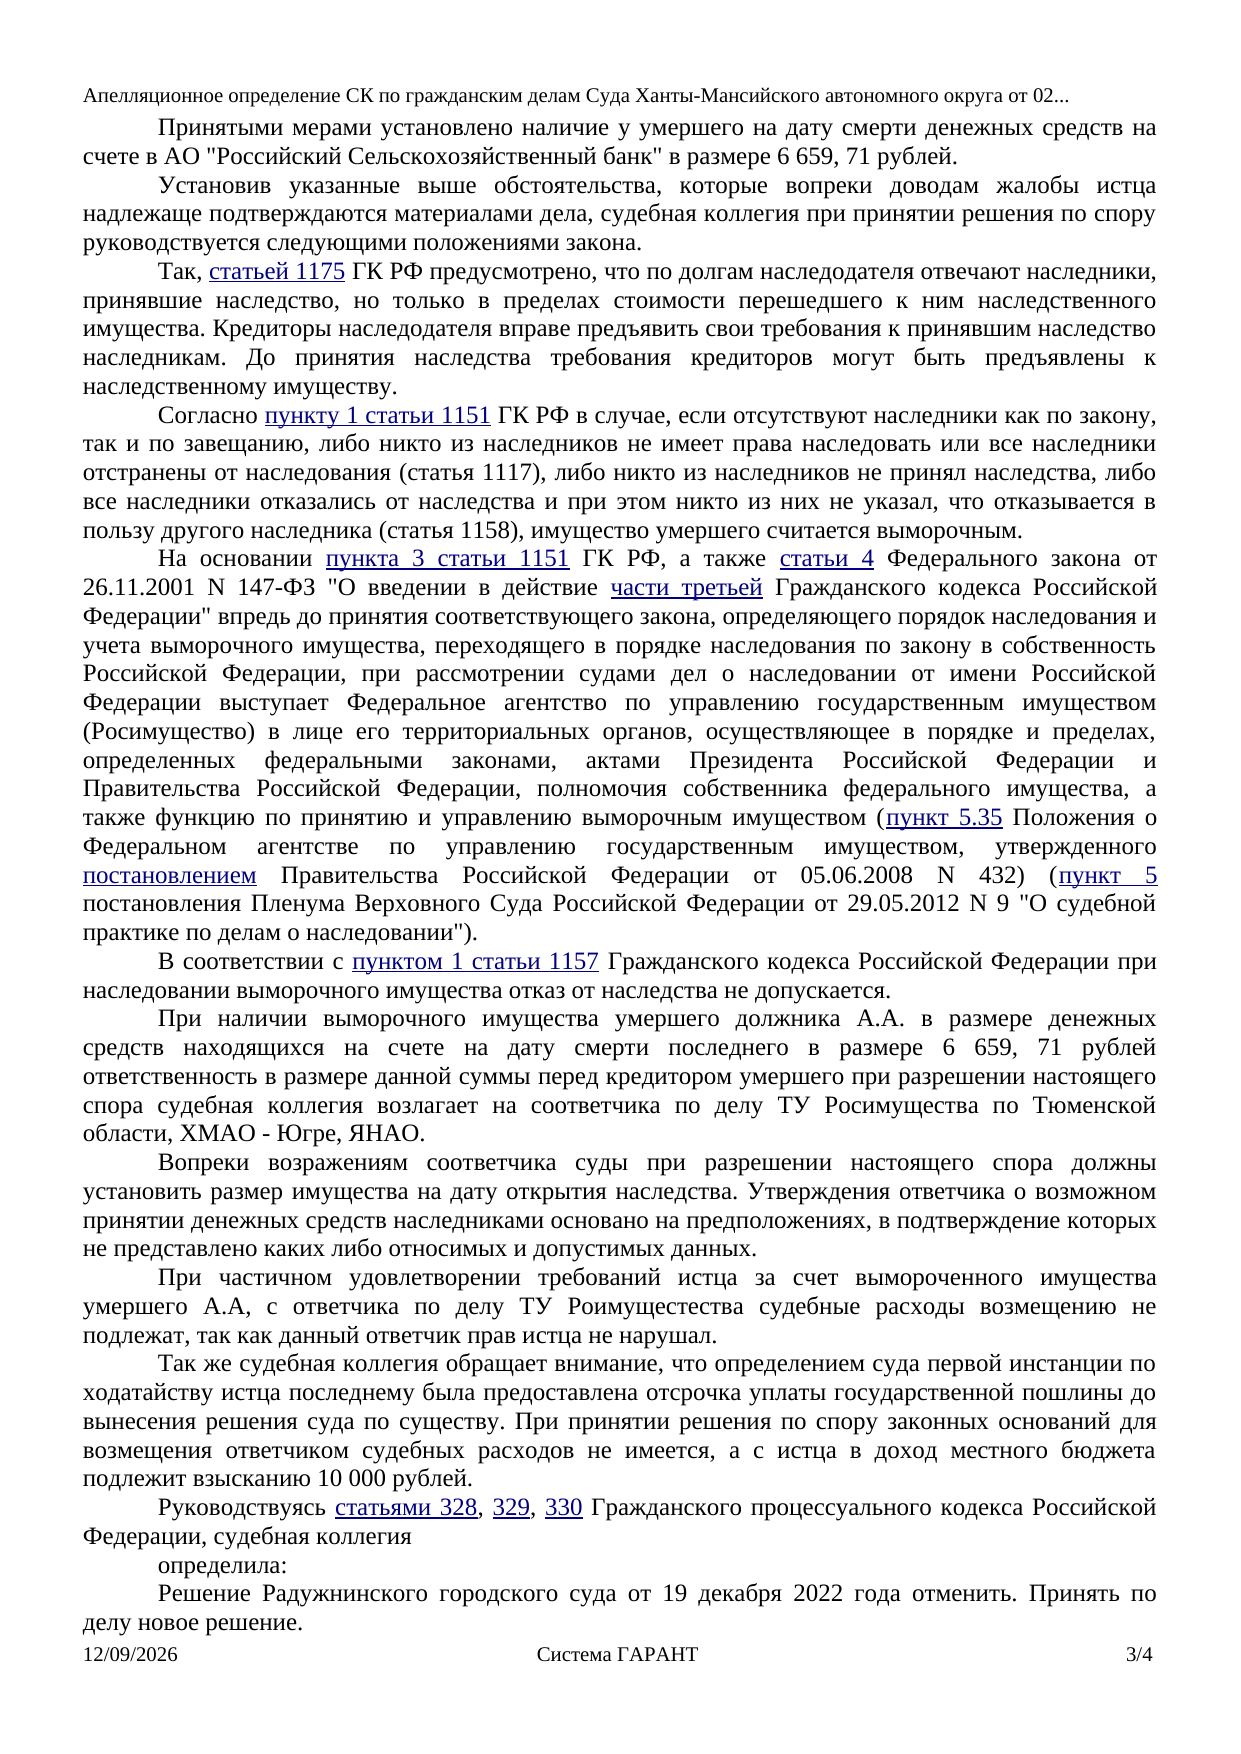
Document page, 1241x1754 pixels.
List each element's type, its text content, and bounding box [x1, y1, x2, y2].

text Решение Радужнинского городского суда от 19 декабря 2022 года отменить. Принять по делу новое решение. [83, 1578, 1157, 1636]
text Принятыми мерами установлено наличие у умершего на дату смерти денежных средств на счете в АО "Российский Сельскохозяйственный банк" в размере 6 659, 71 рублей. [83, 112, 1157, 170]
text Руководствуясь статьями 328, 329, 330 Гражданского процессуального кодекса Российской Федерации, судебная коллегия [83, 1492, 1157, 1550]
text Вопреки возражениям соответчика суды при разрешении настоящего спора должны установить размер имущества на дату открытия наследства. Утверждения ответчика о возможном принятии денежных средств наследниками основано на предположениях, в подтверждение которых не представлено каких либо относимых и допустимых данных. [83, 1147, 1157, 1262]
text Согласно пункту 1 статьи 1151 ГК РФ в случае, если отсутствуют наследники как по закону, так и по завещанию, либо никто из наследников не имеет права наследовать или все наследники отстранены от наследования (статья 1117), либо никто из наследников не принял наследства, либо все наследники отказались от наследства и при этом никто из них не указал, что отказывается в пользу другого наследника (статья 1158), имущество умершего считается выморочным. [83, 400, 1157, 543]
text При наличии выморочного имущества умершего должника А.А. в размере денежных средств находящихся на счете на дату смерти последнего в размере 6 659, 71 рублей ответственность в размере данной суммы перед кредитором умершего при разрешении настоящего спора судебная коллегия возлагает на соответчика по делу ТУ Росимущества по Тюменской области, ХМАО - Югре, ЯНАО. [83, 1003, 1157, 1147]
text Установив указанные выше обстоятельства, которые вопреки доводам жалобы истца надлежаще подтверждаются материалами дела, судебная коллегия при принятии решения по спору руководствуется следующими положениями закона. [83, 170, 1157, 256]
text На основании пункта 3 статьи 1151 ГК РФ, а также статьи 4 Федерального закона от 26.11.2001 N 147-ФЗ "О введении в действие части третьей Гражданского кодекса Российской Федерации" впредь до принятия соответствующего закона, определяющего порядок наследования и учета выморочного имущества, переходящего в порядке наследования по закону в собственность Российской Федерации, при рассмотрении судами дел о наследовании от имени Российской Федерации выступает Федеральное агентство по управлению государственным имуществом (Росимущество) в лице его территориальных органов, осуществляющее в порядке и пределах, определенных федеральными законами, актами Президента Российской Федерации и Правительства Российской Федерации, полномочия собственника федерального имущества, а также функцию по принятию и управлению выморочным имуществом (пункт 5.35 Положения о Федеральном агентстве по управлению государственным имуществом, утвержденного постановлением Правительства Российской Федерации от 05.06.2008 N 432) (пункт 5 постановления Пленума Верховного Суда Российской Федерации от 29.05.2012 N 9 "О судебной практике по делам о наследовании"). [83, 543, 1157, 946]
text Так, статьей 1175 ГК РФ предусмотрено, что по долгам наследодателя отвечают наследники, принявшие наследство, но только в пределах стоимости перешедшего к ним наследственного имущества. Кредиторы наследодателя вправе предъявить свои требования к принявшим наследство наследникам. До принятия наследства требования кредиторов могут быть предъявлены к наследственному имуществу. [83, 256, 1157, 400]
text определила: [83, 1550, 1157, 1578]
text В соответствии с пунктом 1 статьи 1157 Гражданского кодекса Российской Федерации при наследовании выморочного имущества отказ от наследства не допускается. [83, 946, 1157, 1003]
text При частичном удовлетворении требований истца за счет вымороченного имущества умершего А.А, с ответчика по делу ТУ Роимущестества судебные расходы возмещению не подлежат, так как данный ответчик прав истца не нарушал. [83, 1262, 1157, 1348]
text Так же судебная коллегия обращает внимание, что определением суда первой инстанции по ходатайству истца последнему была предоставлена отсрочка уплаты государственной пошлины до вынесения решения суда по существу. При принятии решения по спору законных оснований для возмещения ответчиком судебных расходов не имеется, а с истца в доход местного бюджета подлежит взысканию 10 000 рублей. [83, 1348, 1157, 1492]
